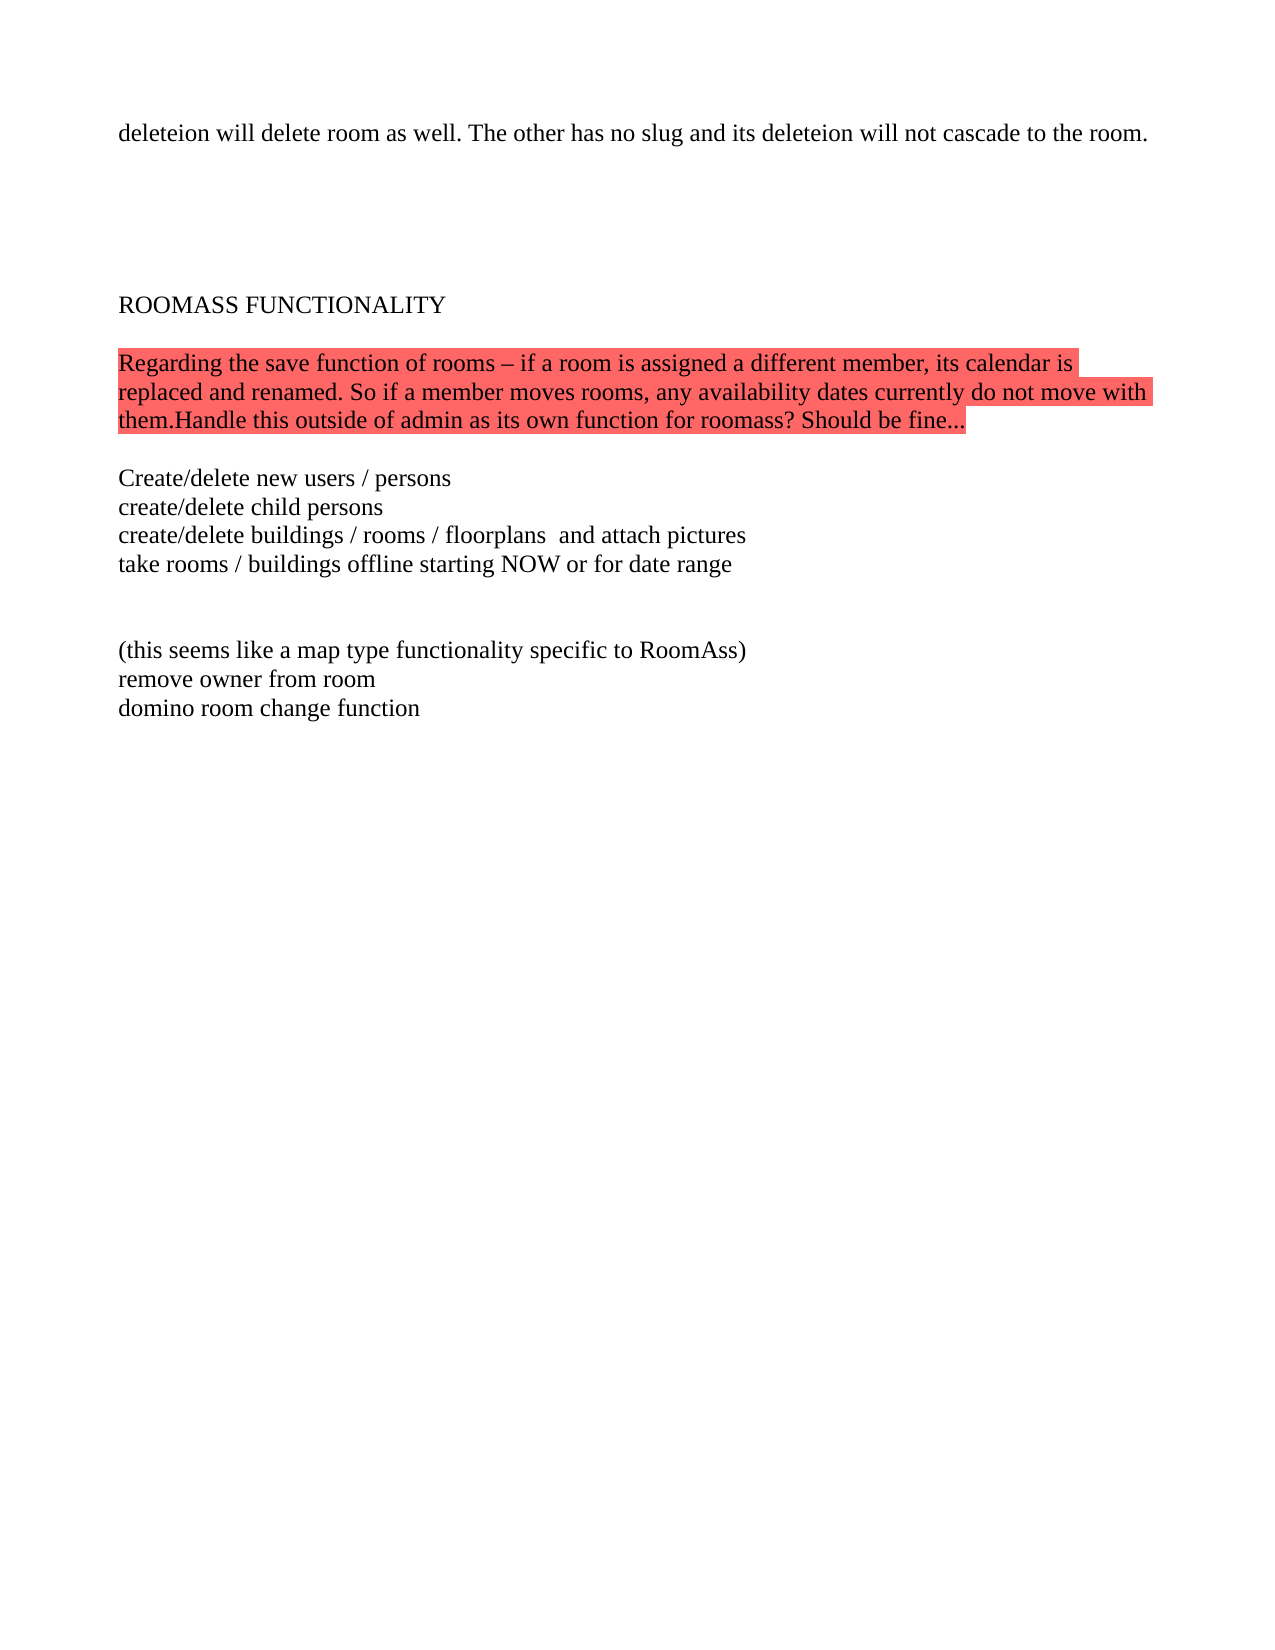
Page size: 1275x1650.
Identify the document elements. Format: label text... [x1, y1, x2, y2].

text Create/delete new users / persons [118, 463, 1157, 492]
text Regarding the save function of rooms – if a room is assigned a different member, its calendar is replaced and renamed. So if a member moves rooms, any availability dates currently do not move with them.Handle this outside of admin as its own function for roomass? Should be fine... [118, 348, 1157, 434]
text take rooms / buildings offline starting NOW or for date range [118, 549, 1157, 578]
text ROOMASS FUNCTIONALITY [118, 291, 1157, 319]
text create/delete child persons [118, 492, 1157, 521]
text deleteion will delete room as well. The other has no slug and its deleteion will not cascade to the room. [118, 118, 1157, 147]
text create/delete buildings / rooms / floorplans and attach pictures [118, 521, 1157, 549]
text domino room change function [118, 693, 1157, 722]
text (this seems like a map type functionality specific to RoomAss) [118, 636, 1157, 664]
text remove owner from room [118, 664, 1157, 693]
